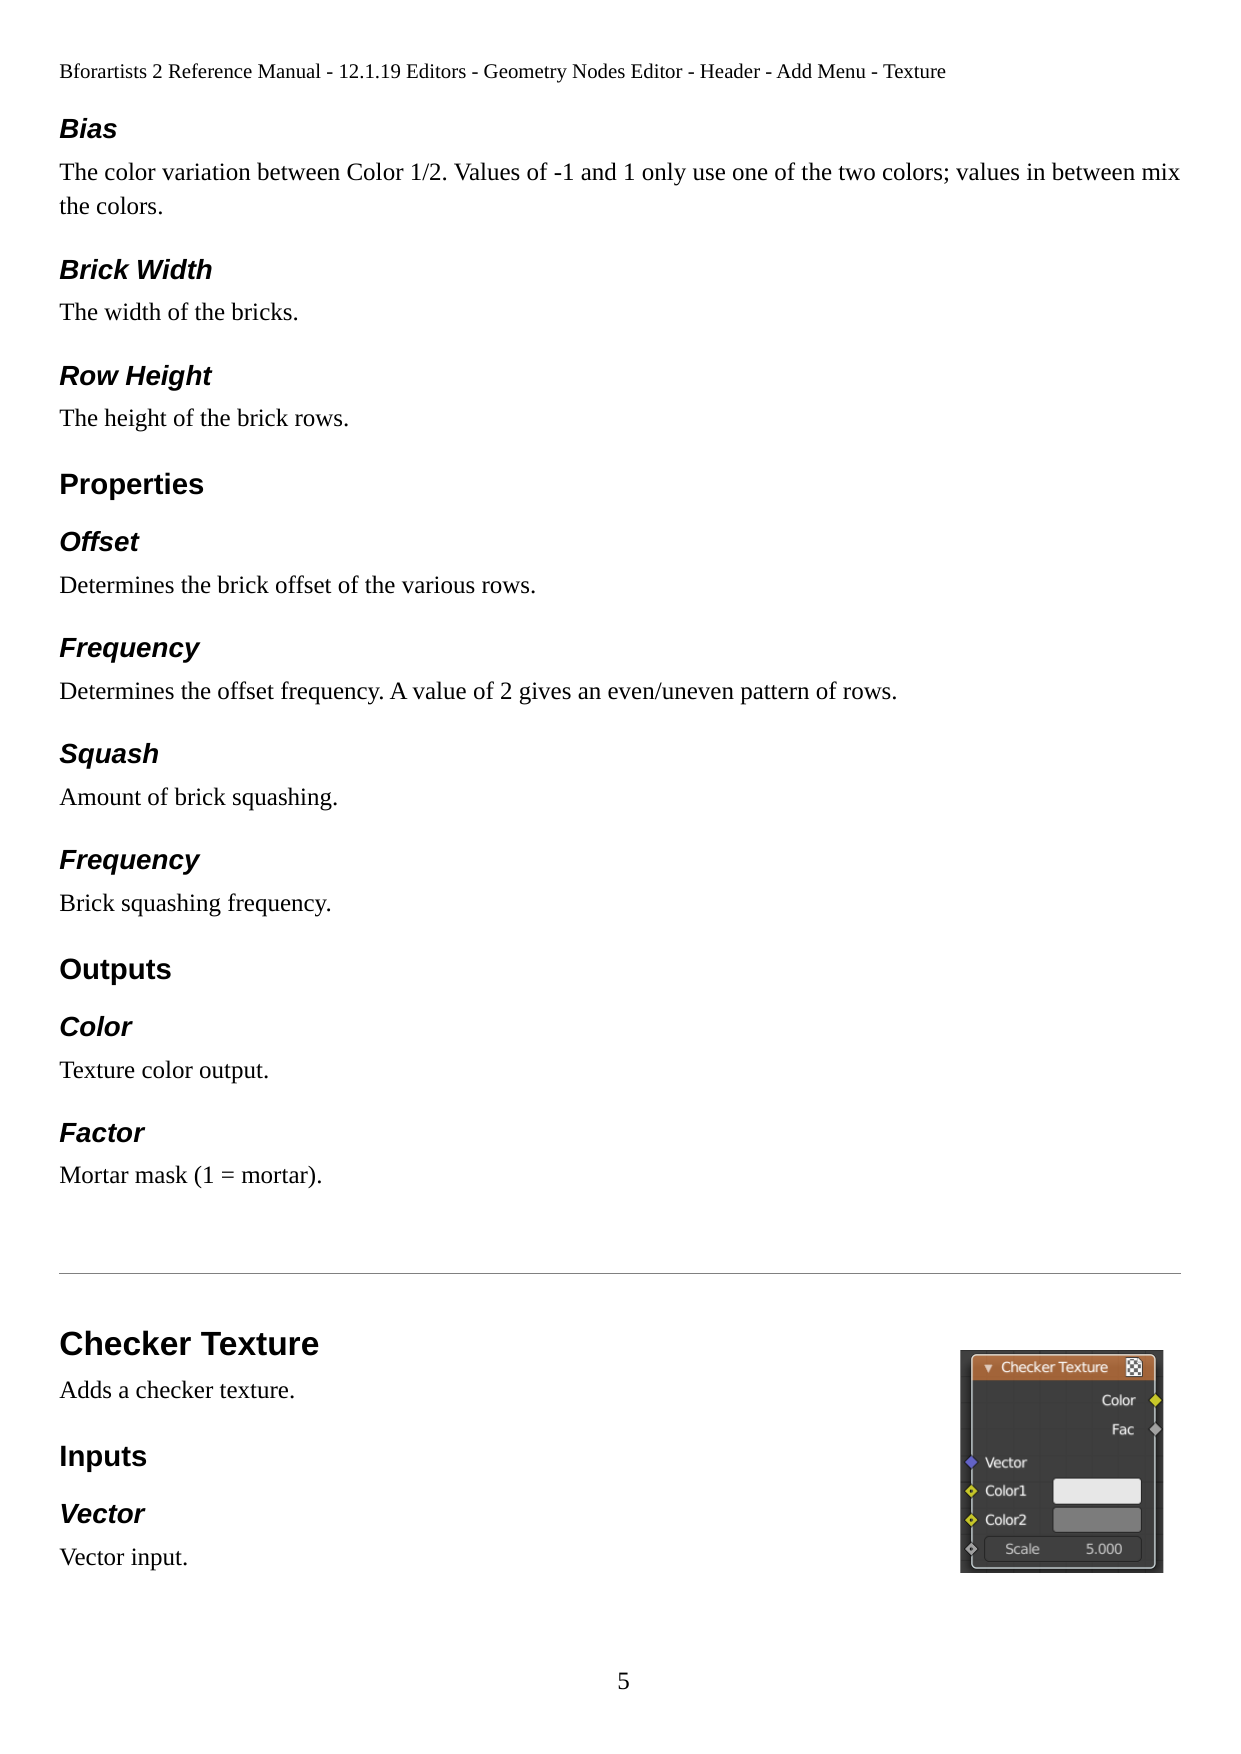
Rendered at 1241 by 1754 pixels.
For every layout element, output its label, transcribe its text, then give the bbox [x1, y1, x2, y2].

subtitle Brick Width [59, 253, 1181, 285]
subtitle Properties [59, 467, 1181, 501]
subtitle Row Height [59, 359, 1181, 391]
text Mortar mask (1 = mortar). [59, 1161, 1181, 1189]
text [1164, 1542, 1181, 1570]
text Vector input. [59, 1542, 960, 1570]
subtitle Frequency [59, 843, 1181, 875]
subtitle [1164, 1438, 1181, 1472]
subtitle Bias [59, 113, 1181, 144]
text The width of the bricks. [59, 297, 1181, 326]
subtitle Offset [59, 526, 1181, 558]
subtitle Outputs [59, 952, 1181, 985]
text Determines the offset frequency. A value of 2 gives an even/uneven pattern of rows. [59, 676, 1181, 705]
text Brick squashing frequency. [59, 888, 1181, 917]
picture [960, 1350, 1164, 1573]
text Determines the brick offset of the various rows. [59, 570, 1181, 599]
text The height of the brick rows. [59, 403, 1181, 432]
subtitle Inputs [59, 1438, 960, 1472]
text Amount of brick squashing. [59, 782, 1181, 811]
text Adds a checker texture. [59, 1375, 960, 1404]
subtitle Checker Texture [59, 1324, 1181, 1362]
subtitle Color [59, 1010, 1181, 1042]
text The color variation between Color 1/2. Values of -1 and 1 only use one of the two colors; values in between mix the colors. [59, 157, 1181, 220]
subtitle [1164, 1497, 1181, 1529]
text Texture color output. [59, 1055, 1181, 1083]
subtitle Squash [59, 738, 1181, 769]
subtitle Frequency [59, 632, 1181, 663]
text [1164, 1375, 1181, 1404]
subtitle Vector [59, 1497, 960, 1529]
subtitle Factor [59, 1116, 1181, 1148]
